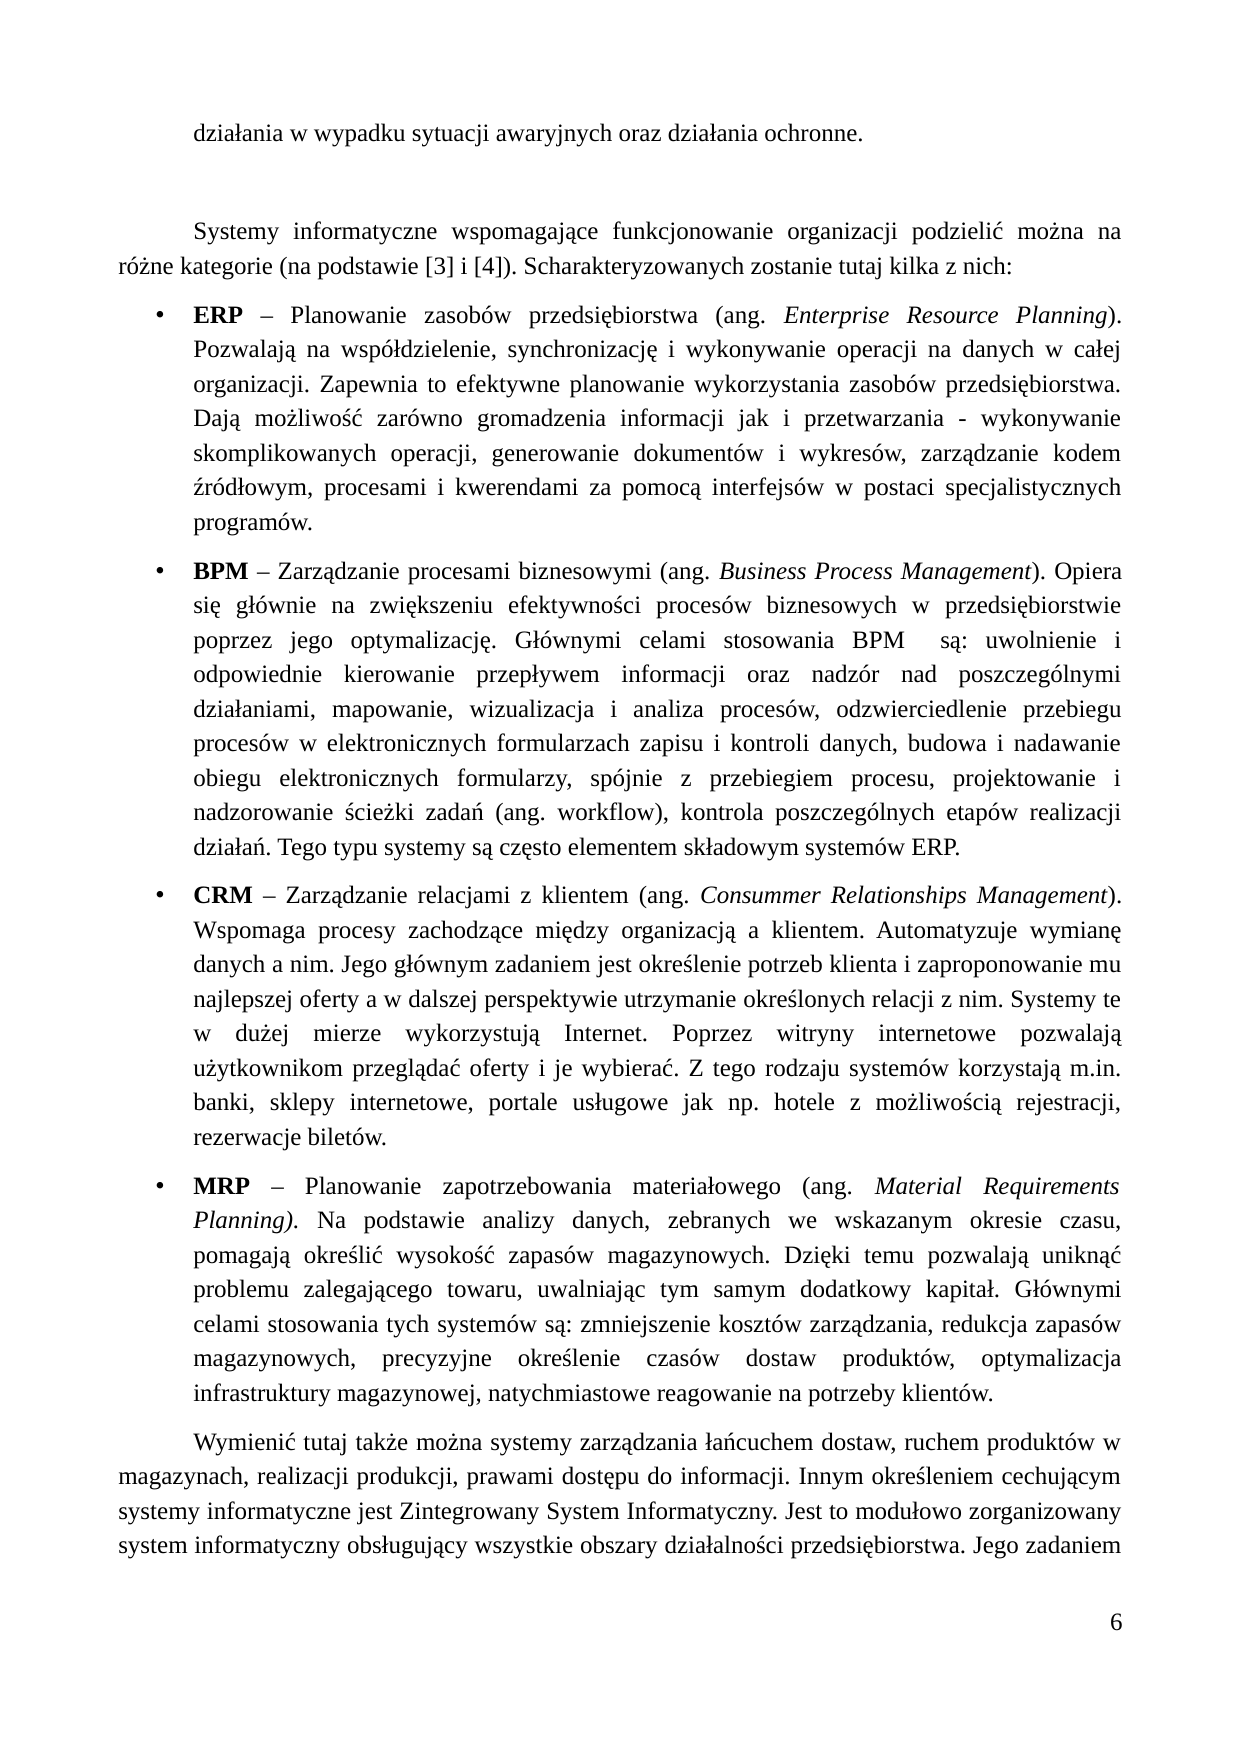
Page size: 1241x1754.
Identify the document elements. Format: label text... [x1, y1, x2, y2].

list działania w wypadku sytuacji awaryjnych oraz działania ochronne. [156, 118, 1122, 147]
list MRP – Planowanie zapotrzebowania materiałowego (ang. Material Requirements Planning). Na podstawie analizy danych, zebranych we wskazanym okresie czasu, pomagają określić wysokość zapasów magazynowych. Dzięki temu pozwalają uniknąć problemu zalegającego towaru, uwalniając tym samym dodatkowy kapitał. Głównymi celami stosowania tych systemów są: zmniejszenie kosztów zarządzania, redukcja zapasów magazynowych, precyzyjne określenie czasów dostaw produktów, optymalizacja infrastruktury magazynowej, natychmiastowe reagowanie na potrzeby klientów. [156, 1171, 1122, 1407]
text Systemy informatyczne wspomagające funkcjonowanie organizacji podzielić można na różne kategorie (na podstawie [3] i [4]). Scharakteryzowanych zostanie tutaj kilka z nich: [118, 216, 1122, 279]
list BPM – Zarządzanie procesami biznesowymi (ang. Business Process Management). Opiera się głównie na zwiększeniu efektywności procesów biznesowych w przedsiębiorstwie poprzez jego optymalizację. Głównymi celami stosowania BPM są: uwolnienie i odpowiednie kierowanie przepływem informacji oraz nadzór nad poszczególnymi działaniami, mapowanie, wizualizacja i analiza procesów, odzwierciedlenie przebiegu procesów w elektronicznych formularzach zapisu i kontroli danych, budowa i nadawanie obiegu elektronicznych formularzy, spójnie z przebiegiem procesu, projektowanie i nadzorowanie ścieżki zadań (ang. workflow), kontrola poszczególnych etapów realizacji działań. Tego typu systemy są często elementem składowym systemów ERP. [156, 556, 1122, 860]
text Wymienić tutaj także można systemy zarządzania łańcuchem dostaw, ruchem produktów w magazynach, realizacji produkcji, prawami dostępu do informacji. Innym określeniem cechującym systemy informatyczne jest Zintegrowany System Informatyczny. Jest to modułowo zorganizowany system informatyczny obsługujący wszystkie obszary działalności przedsiębiorstwa. Jego zadaniem [118, 1427, 1122, 1559]
list ERP – Planowanie zasobów przedsiębiorstwa (ang. Enterprise Resource Planning). Pozwalają na współdzielenie, synchronizację i wykonywanie operacji na danych w całej organizacji. Zapewnia to efektywne planowanie wykorzystania zasobów przedsiębiorstwa. Dają możliwość zarówno gromadzenia informacji jak i przetwarzania - wykonywanie skomplikowanych operacji, generowanie dokumentów i wykresów, zarządzanie kodem źródłowym, procesami i kwerendami za pomocą interfejsów w postaci specjalistycznych programów. [156, 300, 1122, 535]
list CRM – Zarządzanie relacjami z klientem (ang. Consummer Relationships Management). Wspomaga procesy zachodzące między organizacją a klientem. Automatyzuje wymianę danych a nim. Jego głównym zadaniem jest określenie potrzeb klienta i zaproponowanie mu najlepszej oferty a w dalszej perspektywie utrzymanie określonych relacji z nim. Systemy te w dużej mierze wykorzystują Internet. Poprzez witryny internetowe pozwalają użytkownikom przeglądać oferty i je wybierać. Z tego rodzaju systemów korzystają m.in. banki, sklepy internetowe, portale usługowe jak np. hotele z możliwością rejestracji, rezerwacje biletów. [156, 881, 1122, 1151]
